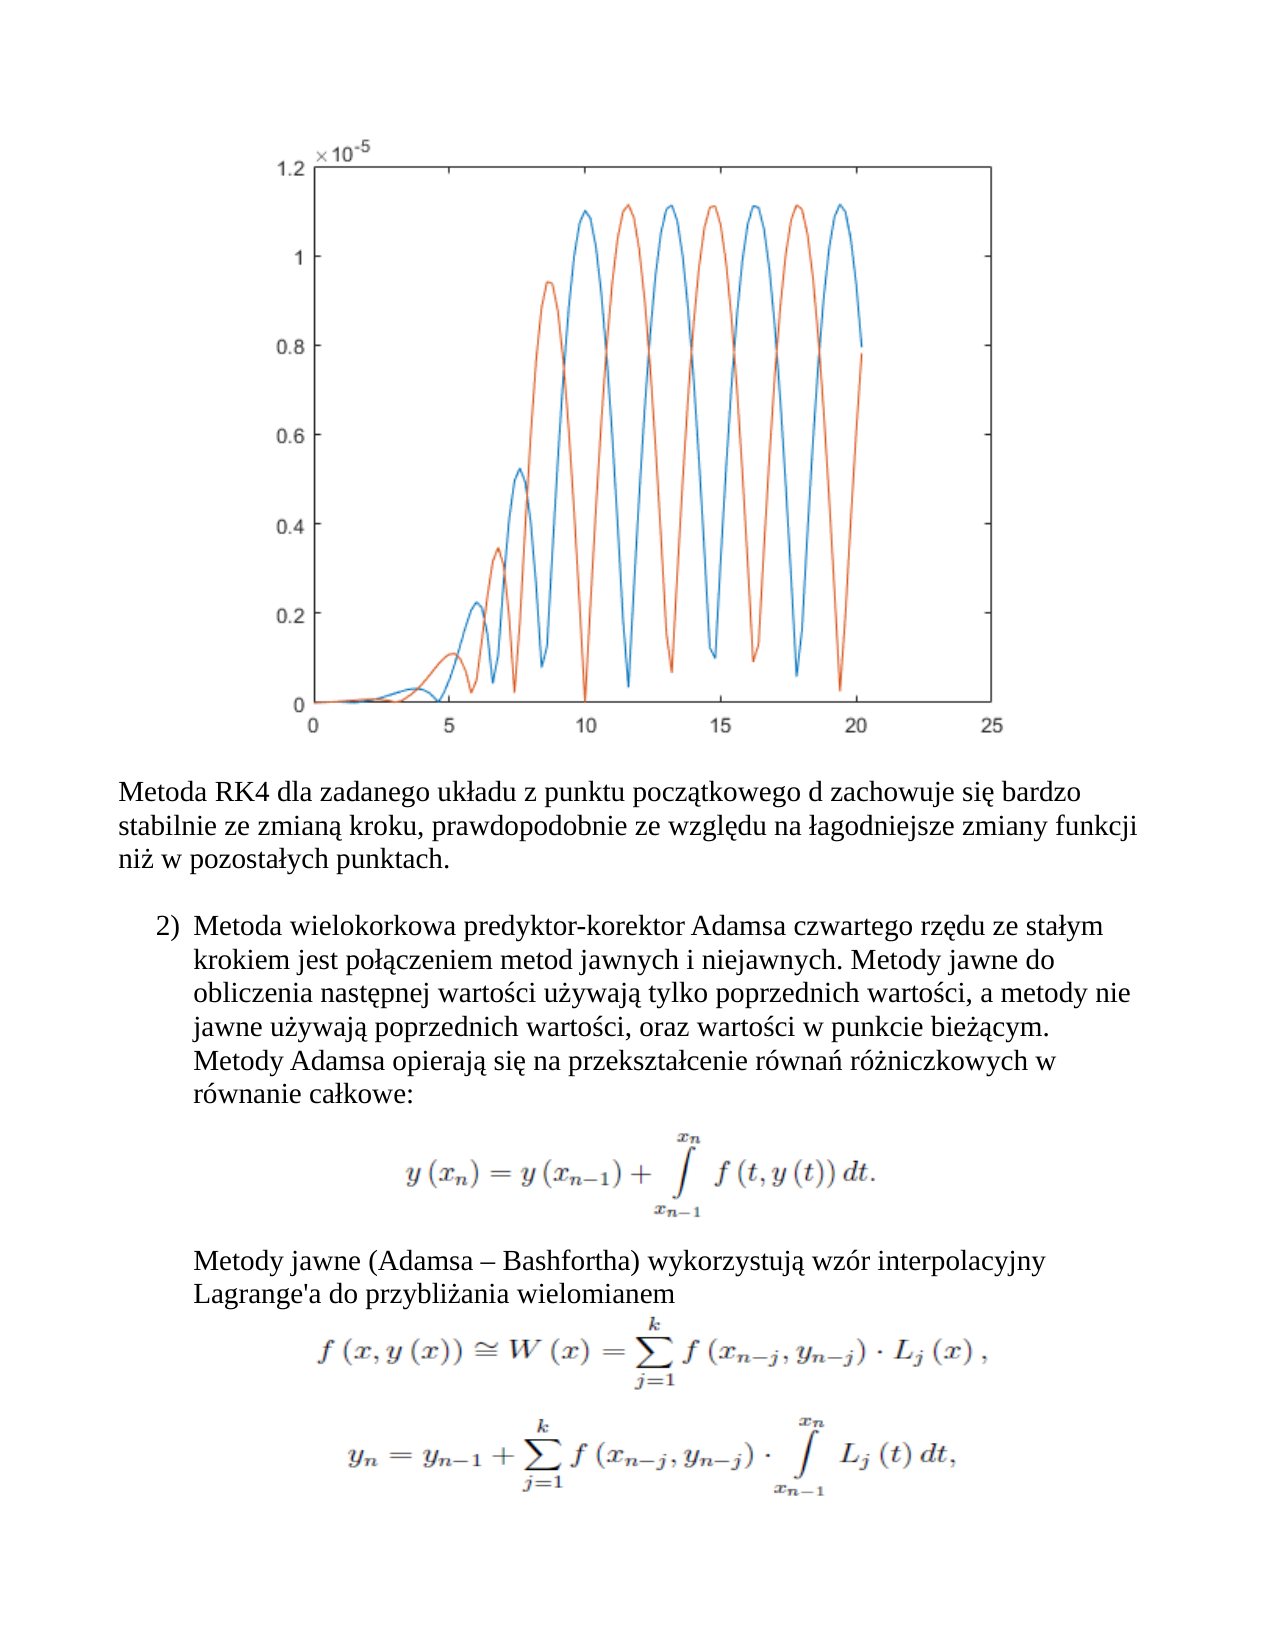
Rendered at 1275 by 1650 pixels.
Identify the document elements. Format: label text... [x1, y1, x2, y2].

list Metoda wielokorkowa predyktor-korektor Adamsa czwartego rzędu ze stałym krokiem jest połączeniem metod jawnych i niejawnych. Metody jawne do obliczenia następnej wartości używają tylko poprzednich wartości, a metody nie jawne używają poprzednich wartości, oraz wartości w punkcie bieżącym. [156, 908, 1157, 1043]
text Metoda RK4 dla zadanego układu z punktu początkowego d zachowuje się bardzo stabilnie ze zmianą kroku, prawdopodobnie ze względu na łagodniejsze zmiany funkcji niż w pozostałych punktach. [118, 775, 1157, 875]
list Metody Adamsa opierają się na przekształcenie równań różniczkowych w równanie całkowe: [156, 1043, 1157, 1110]
list Metody jawne (Adamsa – Bashfortha) wykorzystują wzór interpolacyjny Lagrange'a do przybliżania wielomianem [156, 1110, 1157, 1310]
picture [200, 118, 1075, 775]
